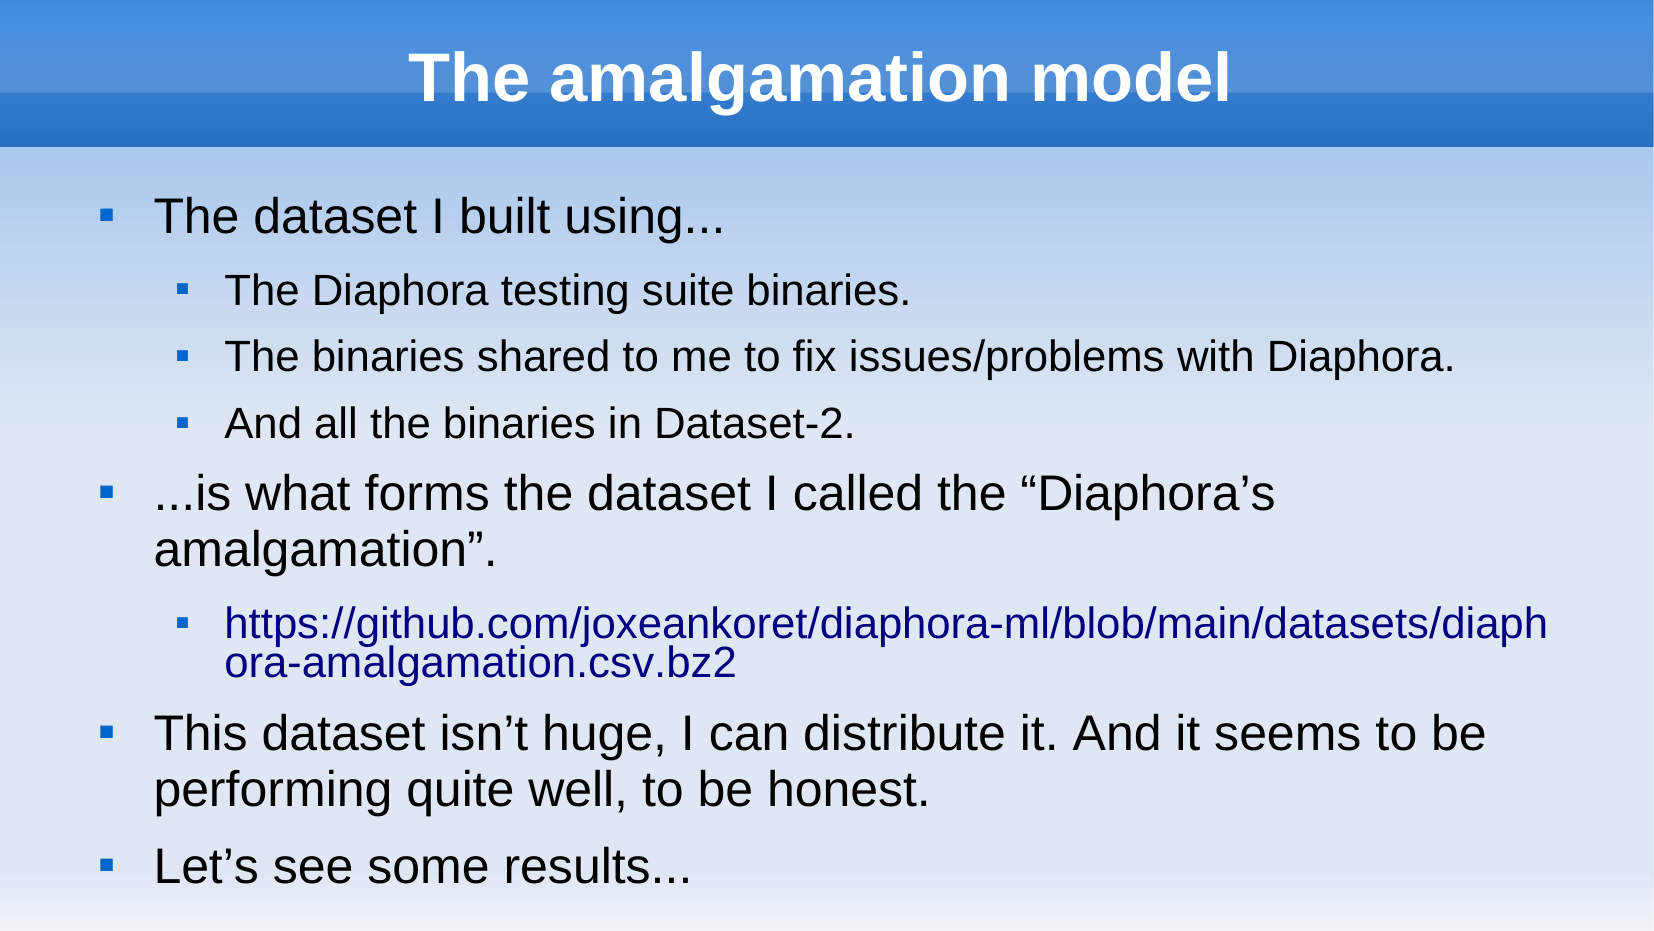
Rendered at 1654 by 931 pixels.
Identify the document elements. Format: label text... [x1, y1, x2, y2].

list The dataset I built using... The Diaphora testing suite binaries. The binaries shared to me to fix issues/problems with Diaphora. And all the binaries in Dataset-2. ...is what forms the dataset I called the “Diaphora’s amalgamation”. https://github.com/joxeankoret/diaphora-ml/blob/main/datasets/diaphora-amalgamation.csv.bz2 This dataset isn’t huge, I can distribute it. And it seems to be performing quite well, to be honest. Let’s see some results... [82, 188, 1571, 855]
picture [0, 0, 1654, 931]
title The amalgamation model [76, 0, 1565, 156]
